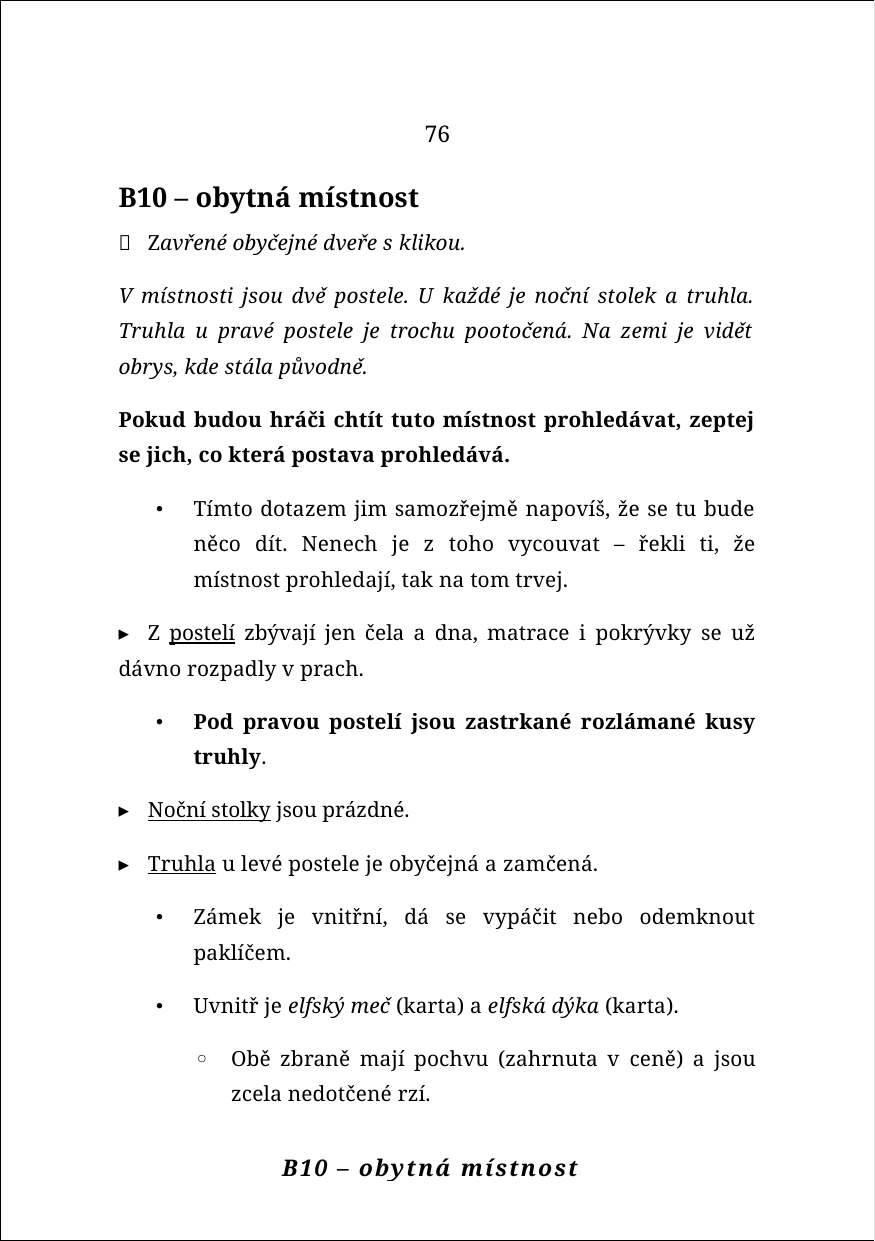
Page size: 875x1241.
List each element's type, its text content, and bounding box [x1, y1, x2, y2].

text ▸ Z⁠ postelí zbývají jen čela a⁠ dna, matrace i⁠ pokrývky se už dávno rozpadly v⁠ prach. [118, 618, 756, 682]
text 🚪 Zavřené obyčejné dveře s⁠ klikou. [118, 228, 756, 256]
list Pod pravou postelí jsou zastrkané rozlámané kusy truhly. [156, 707, 756, 771]
list Obě zbraně mají pochvu (zahrnuta v⁠ ceně) a⁠ jsou zcela nedotčené rzí. [193, 1044, 756, 1108]
subtitle B10 – obytná místnost [118, 179, 756, 216]
list Tímto dotazem jim samozřejmě napovíš, že se tu bude něco dít. Nenech je z⁠ toho vycouvat – řekli ti, že místnost prohledají, tak na tom trvej. [156, 494, 756, 593]
text Pokud budou hráči chtít tuto místnost prohledávat, zeptej se jich, co která postava prohledává. [118, 405, 756, 469]
list Zámek je vnitřní, dá se vypáčit nebo odemknout paklíčem. [156, 902, 756, 966]
text V⁠ místnosti jsou dvě postele. U⁠ každé je noční stolek a⁠ truhla. Truhla u⁠ pravé postele je trochu pootočená. Na zemi je vidět obrys, kde stála původně. [118, 281, 756, 380]
text ▸ Truhla u⁠ levé postele je obyčejná a⁠ zamčená. [118, 849, 756, 877]
text ▸ Noční stolky jsou prázdné. [118, 796, 756, 824]
list Uvnitř je elfský meč (karta) a⁠ elfská dýka (karta). [156, 991, 756, 1019]
